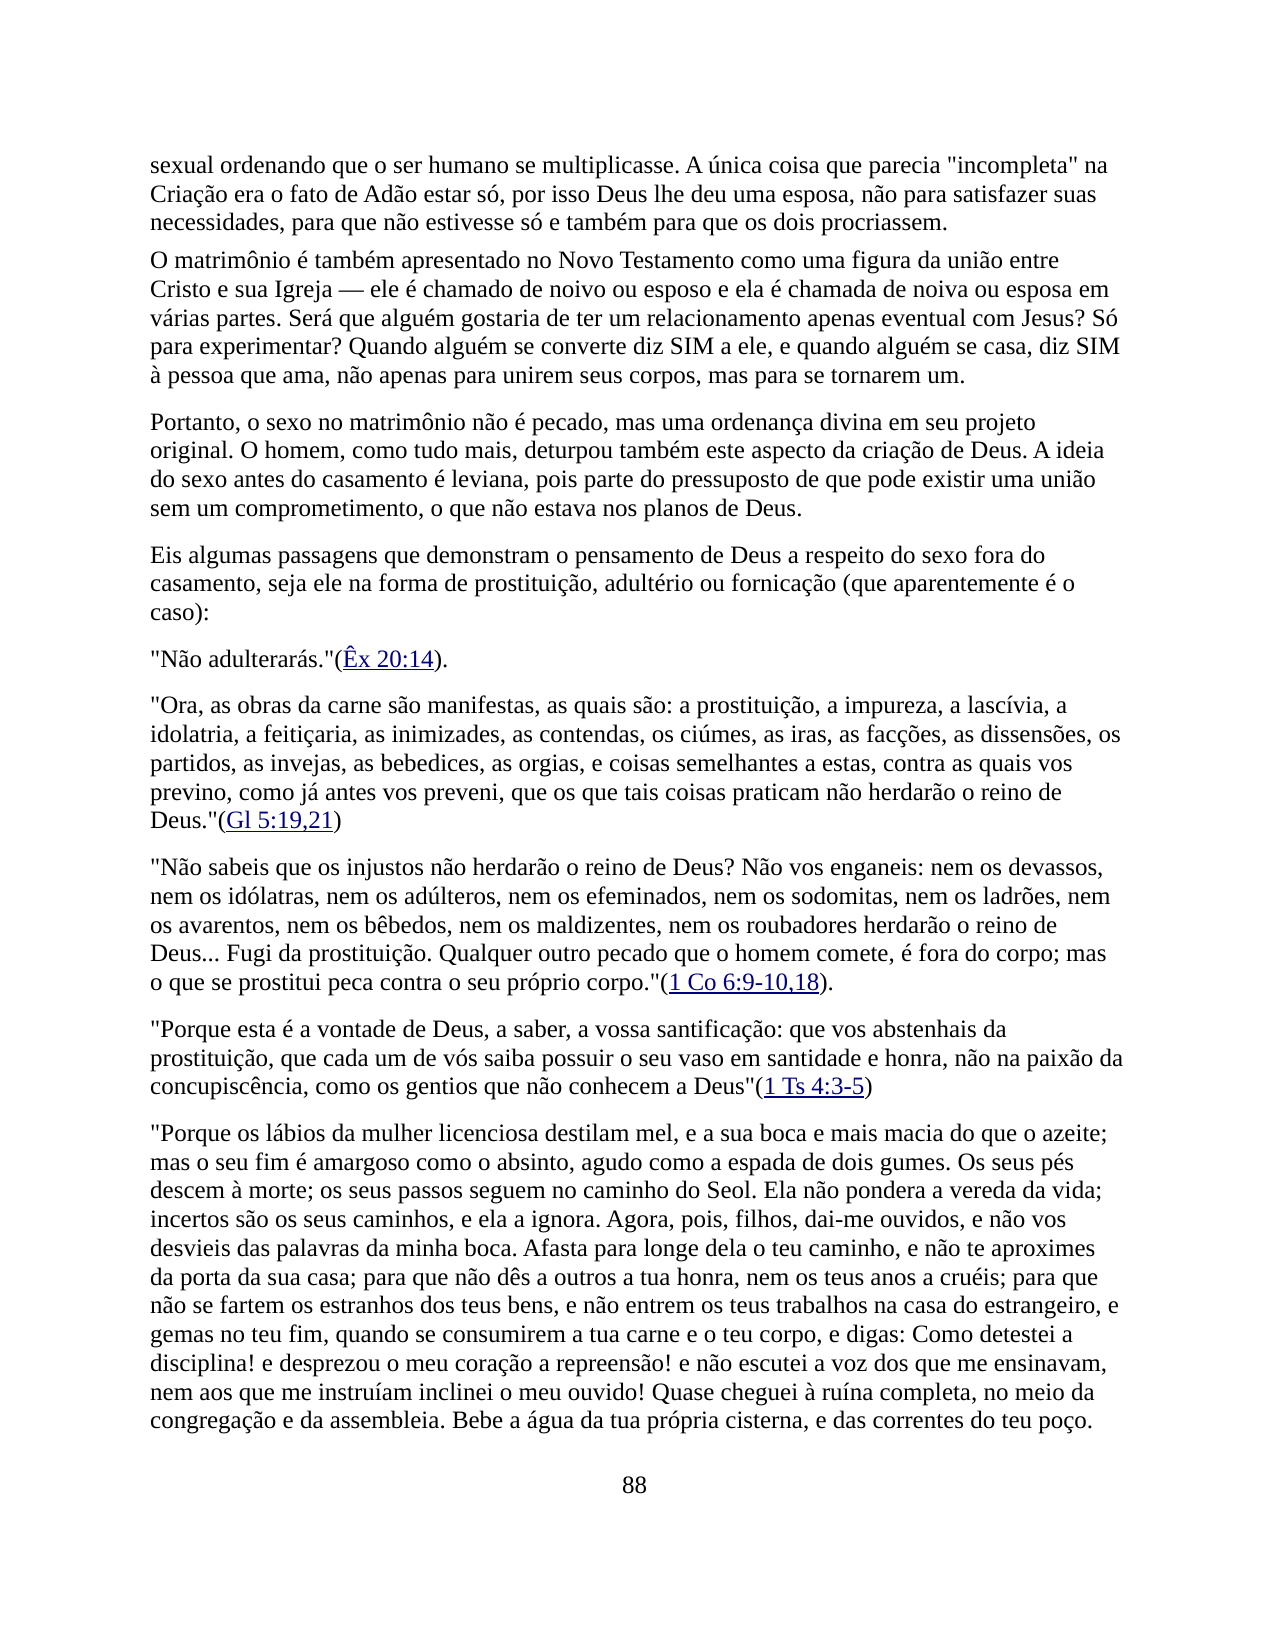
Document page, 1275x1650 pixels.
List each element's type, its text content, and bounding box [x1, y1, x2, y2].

text Portanto, o sexo no matrimônio não é pecado, mas uma ordenança divina em seu projeto original. O homem, como tudo mais, deturpou também este aspecto da criação de Deus. A ideia do sexo antes do casamento é leviana, pois parte do pressuposto de que pode existir uma união sem um comprometimento, o que não estava nos planos de Deus. [150, 407, 1125, 522]
text O matrimônio é também apresentado no Novo Testamento como uma figura da união entre Cristo e sua Igreja — ele é chamado de noivo ou esposo e ela é chamada de noiva ou esposa em várias partes. Será que alguém gostaria de ter um relacionamento apenas eventual com Jesus? Só para experimentar? Quando alguém se converte diz SIM a ele, e quando alguém se casa, diz SIM à pessoa que ama, não apenas para unirem seus corpos, mas para se tornarem um. [150, 245, 1125, 389]
text "Não sabeis que os injustos não herdarão o reino de Deus? Não vos enganeis: nem os devassos, nem os idólatras, nem os adúlteros, nem os efeminados, nem os sodomitas, nem os ladrões, nem os avarentos, nem os bêbedos, nem os maldizentes, nem os roubadores herdarão o reino de Deus... Fugi da prostituição. Qualquer outro pecado que o homem comete, é fora do corpo; mas o que se prostitui peca contra o seu próprio corpo."(1 Co 6:9-10,18). [150, 852, 1125, 996]
text "Ora, as obras da carne são manifestas, as quais são: a prostituição, a impureza, a lascívia, a idolatria, a feitiçaria, as inimizades, as contendas, os ciúmes, as iras, as facções, as dissensões, os partidos, as invejas, as bebedices, as orgias, e coisas semelhantes a estas, contra as quais vos previno, como já antes vos preveni, que os que tais coisas praticam não herdarão o reino de Deus."(Gl 5:19,21) [150, 691, 1125, 834]
text "Porque esta é a vontade de Deus, a saber, a vossa santificação: que vos abstenhais da prostituição, que cada um de vós saiba possuir o seu vaso em santidade e honra, não na paixão da concupiscência, como os gentios que não conhecem a Deus"(1 Ts 4:3-5) [150, 1014, 1125, 1100]
text sexual ordenando que o ser humano se multiplicasse. A única coisa que parecia "incompleta" na Criação era o fato de Adão estar só, por isso Deus lhe deu uma esposa, não para satisfazer suas necessidades, para que não estivesse só e também para que os dois procriassem. [150, 150, 1125, 236]
text "Porque os lábios da mulher licenciosa destilam mel, e a sua boca e mais macia do que o azeite; mas o seu fim é amargoso como o absinto, agudo como a espada de dois gumes. Os seus pés descem à morte; os seus passos seguem no caminho do Seol. Ela não pondera a vereda da vida; incertos são os seus caminhos, e ela a ignora. Agora, pois, filhos, dai-me ouvidos, e não vos desvieis das palavras da minha boca. Afasta para longe dela o teu caminho, e não te aproximes da porta da sua casa; para que não dês a outros a tua honra, nem os teus anos a cruéis; para que não se fartem os estranhos dos teus bens, e não entrem os teus trabalhos na casa do estrangeiro, e gemas no teu fim, quando se consumirem a tua carne e o teu corpo, e digas: Como detestei a disciplina! e desprezou o meu coração a repreensão! e não escutei a voz dos que me ensinavam, nem aos que me instruíam inclinei o meu ouvido! Quase cheguei à ruína completa, no meio da congregação e da assembleia. Bebe a água da tua própria cisterna, e das correntes do teu poço. [150, 1118, 1125, 1434]
text Eis algumas passagens que demonstram o pensamento de Deus a respeito do sexo fora do casamento, seja ele na forma de prostituição, adultério ou fornicação (que aparentemente é o caso): [150, 540, 1125, 626]
text "Não adulterarás."(Êx 20:14). [150, 644, 1125, 673]
